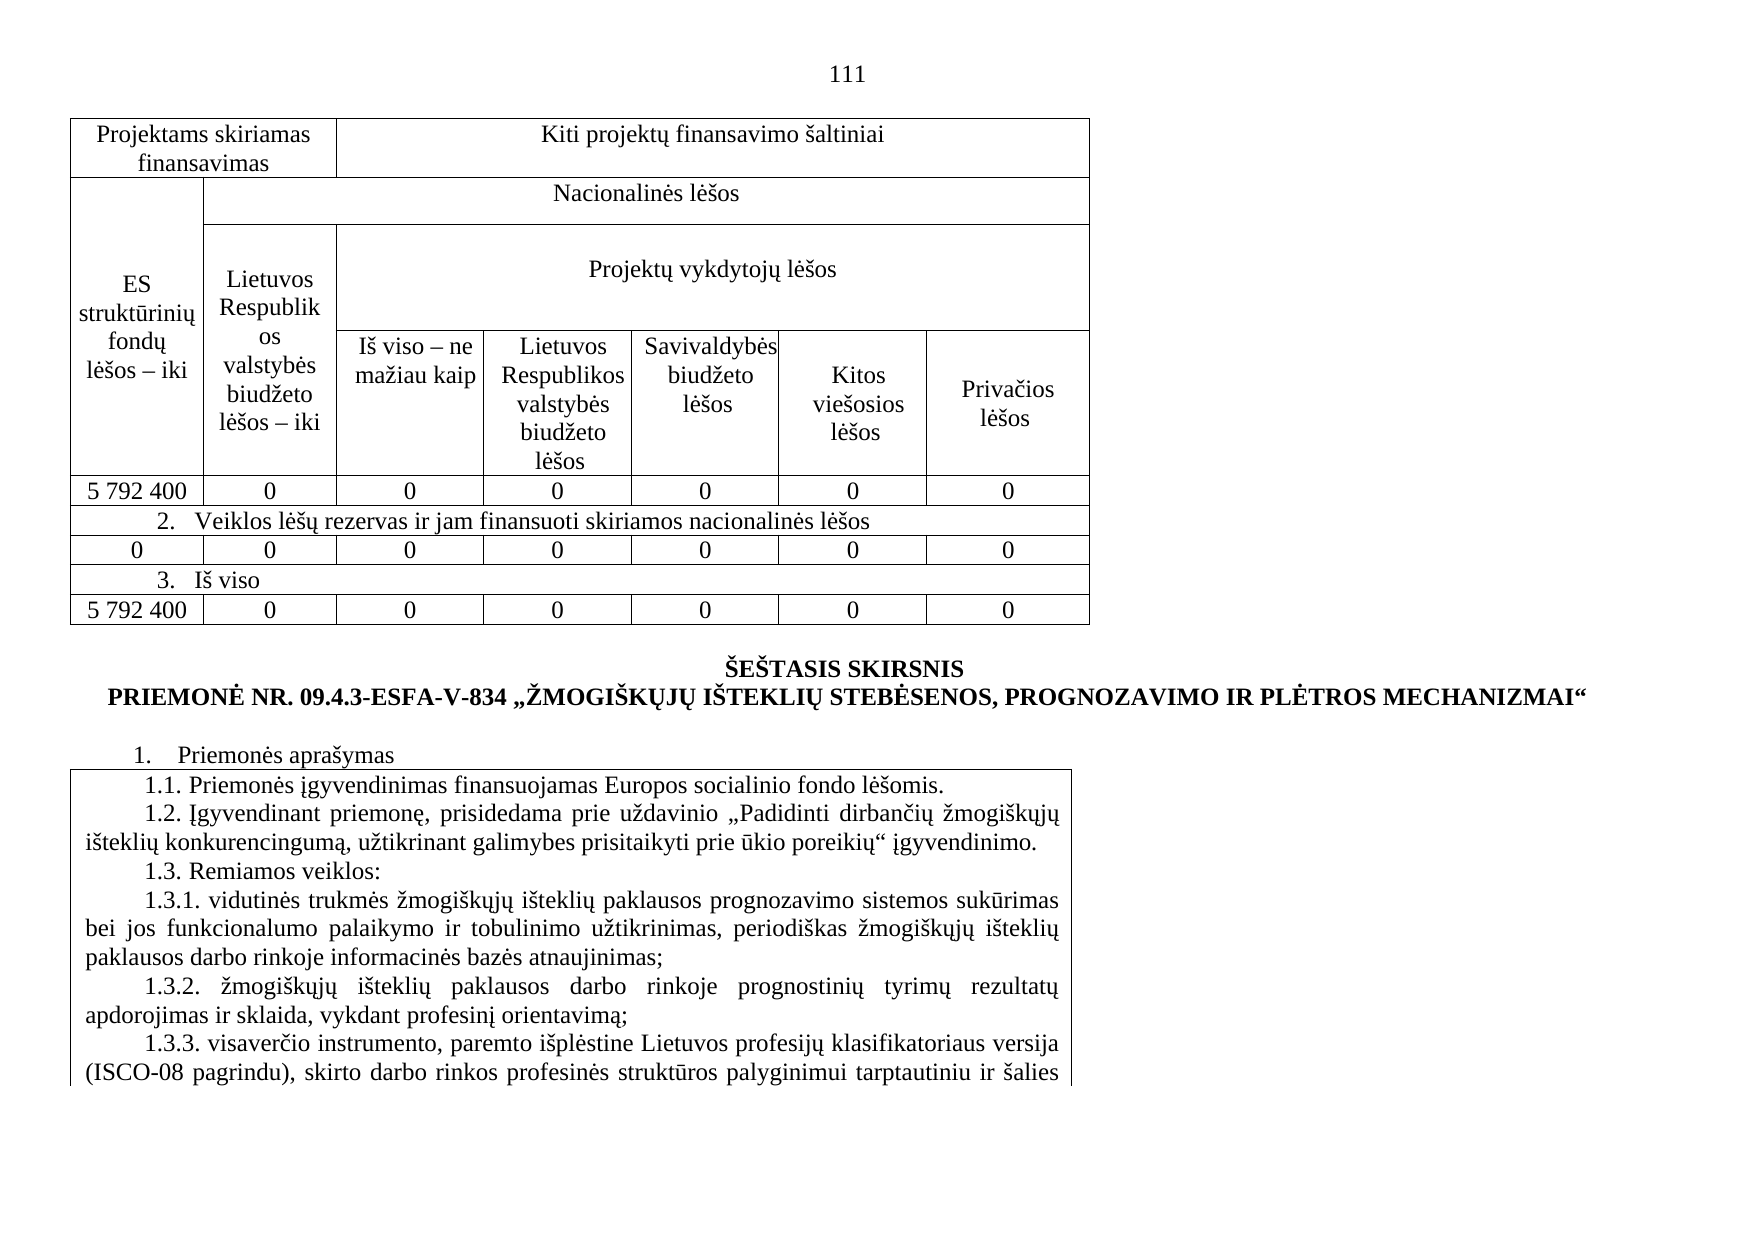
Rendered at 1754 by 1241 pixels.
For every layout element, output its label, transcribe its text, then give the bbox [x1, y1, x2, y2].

table_cell 0 [779, 476, 926, 505]
table_cell 0 [71, 536, 203, 564]
text 1. Priemonės aprašymas [133, 740, 1636, 769]
table_cell 0 [632, 536, 778, 564]
table_cell 0 [927, 595, 1089, 624]
text ŠEŠTASIS SKIRSNIS [59, 654, 1636, 682]
table_cell 3. Iš viso [71, 565, 1089, 594]
table_cell Projektų vykdytojų lėšos [337, 225, 1089, 330]
table_cell 0 [337, 476, 483, 505]
table_cell 0 [204, 476, 336, 505]
table_cell 0 [632, 476, 778, 505]
table_cell 0 [927, 476, 1089, 505]
table_cell 0 [779, 536, 926, 564]
table_cell 1.2. Įgyvendinant priemonę, prisidedama prie uždavinio „Padidinti dirbančių žmogiškųjų išteklių konkurencingumą, užtikrinant galimybes prisitaikyti prie ūkio poreikių“ įgyvendinimo. [71, 799, 1071, 856]
table_cell 1.3. Remiamos veiklos: 1.3.1. vidutinės trukmės žmogiškųjų išteklių paklausos prognozavimo sistemos sukūrimas bei jos funkcionalumo palaikymo ir tobulinimo užtikrinimas, periodiškas žmogiškųjų išteklių paklausos darbo rinkoje informacinės bazės atnaujinimas; 1.3.2. žmogiškųjų išteklių paklausos darbo rinkoje prognostinių tyrimų rezultatų apdorojimas ir sklaida, vykdant profesinį orientavimą; 1.3.3. visaverčio instrumento, paremto išplėstine Lietuvos profesijų klasifikatoriaus versija (ISCO-08 pagrindu), skirto darbo rinkos profesinės struktūros palyginimui tarptautiniu ir šalies [71, 856, 1071, 1086]
table_cell 0 [484, 536, 631, 564]
table_cell 0 [484, 476, 631, 505]
table_cell 0 [204, 536, 336, 564]
table_cell Nacionalinės lėšos [204, 178, 1089, 224]
table_cell 2. Veiklos lėšų rezervas ir jam finansuoti skiriamos nacionalinės lėšos [71, 506, 1089, 534]
table_cell 0 [927, 536, 1089, 564]
table_cell Kitos viešosios lėšos [779, 331, 926, 475]
text PRIEMONĖ NR. 09.4.3-ESFA-V-834 „Žmogiškųjų išteklių stebėsenos, prognozavimo ir plėtros mechanizmai“ [59, 682, 1636, 711]
table_cell Iš viso – ne mažiau kaip [337, 331, 483, 475]
table_cell Lietuvos Respublikos valstybės biudžeto lėšos – iki [204, 225, 336, 475]
table_header Kiti projektų finansavimo šaltiniai [337, 119, 1089, 177]
table_cell 0 [632, 595, 778, 624]
table_header Projektams skiriamas finansavimas [71, 119, 336, 177]
table_cell 0 [337, 536, 483, 564]
table_cell ES struktūrinių fondų lėšos – iki [71, 178, 203, 475]
table_cell 5 792 400 [71, 476, 203, 505]
table_cell Privačios lėšos [927, 331, 1089, 475]
table_cell 0 [204, 595, 336, 624]
table_cell Savivaldybės biudžeto lėšos [632, 331, 778, 475]
table_cell 0 [484, 595, 631, 624]
table_cell 0 [779, 595, 926, 624]
table_header 1.1. Priemonės įgyvendinimas finansuojamas Europos socialinio fondo lėšomis. [71, 770, 1071, 798]
table_cell 0 [337, 595, 483, 624]
table_cell Lietuvos Respublikos valstybės biudžeto lėšos [484, 331, 631, 475]
table_cell 5 792 400 [71, 595, 203, 624]
